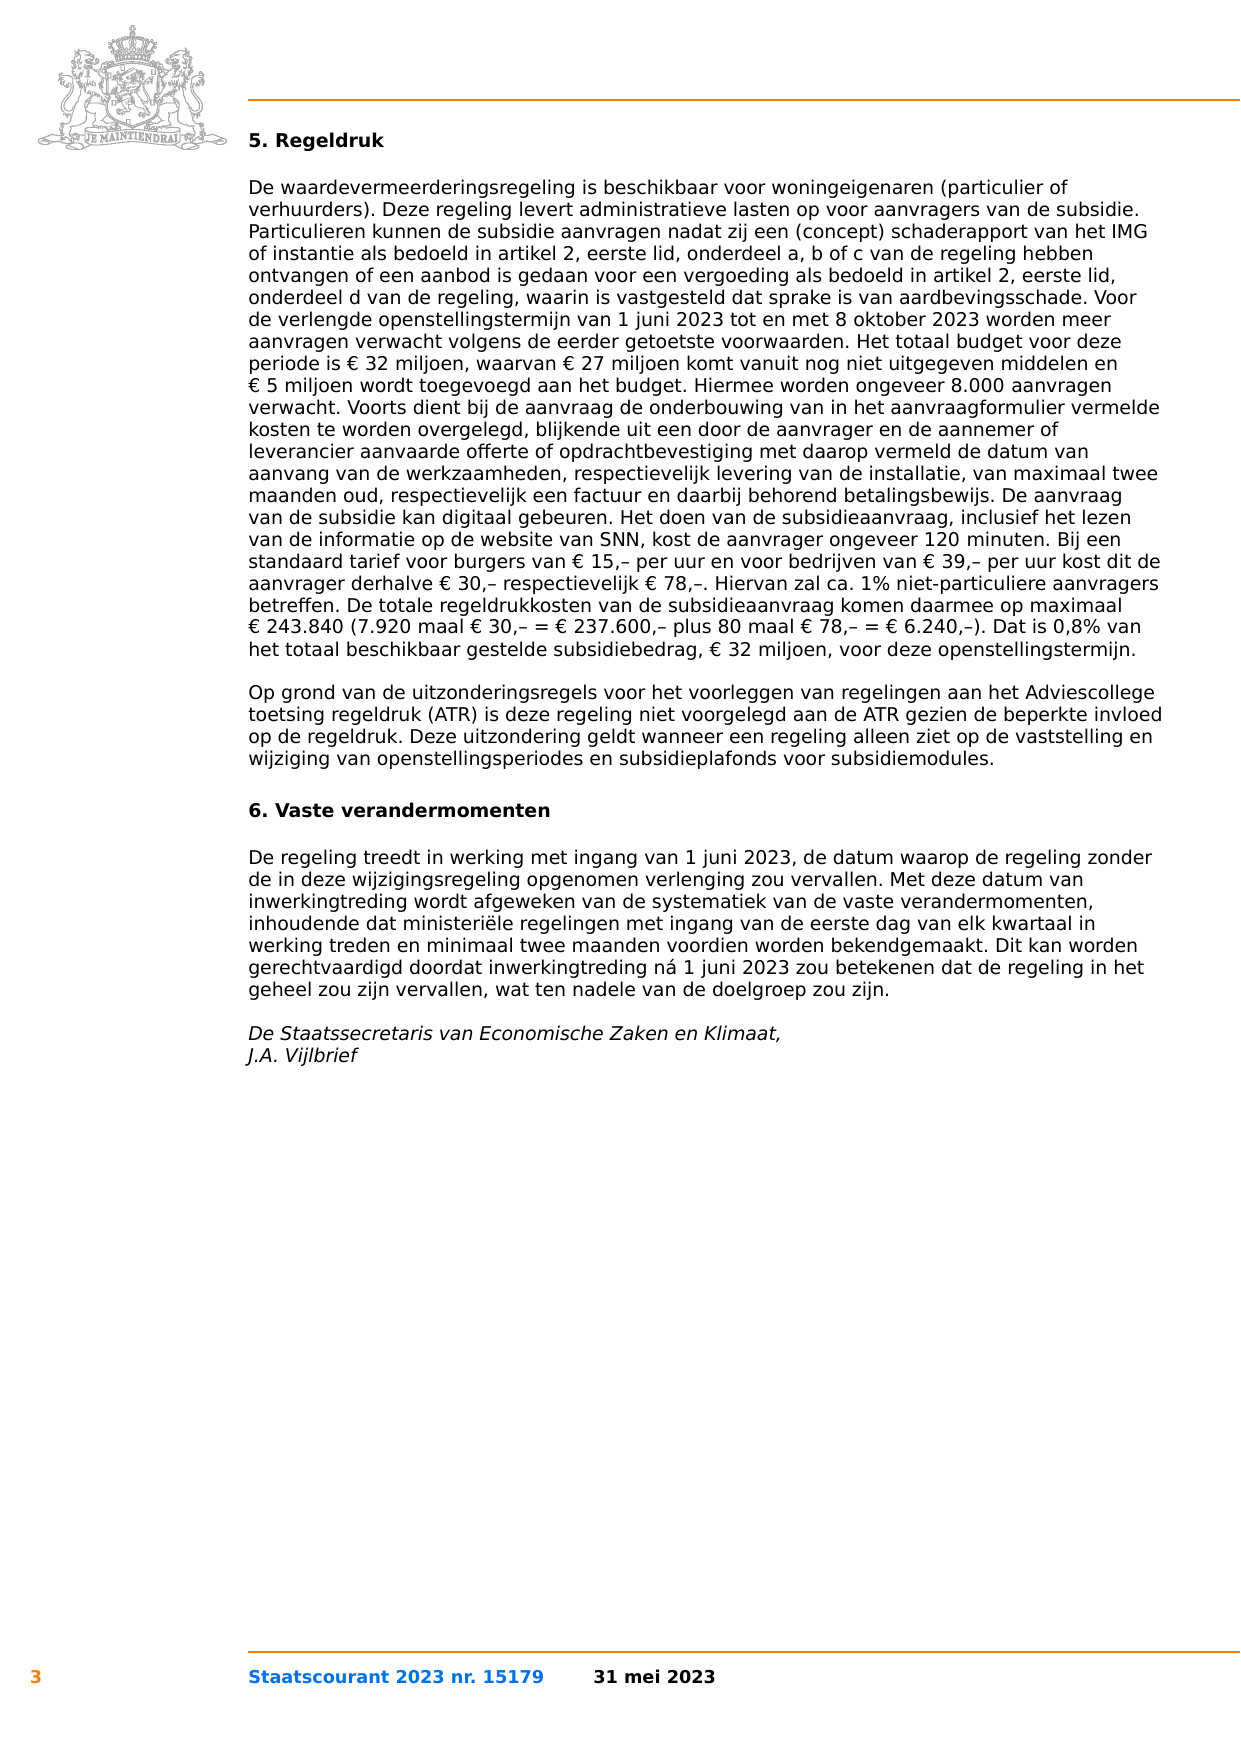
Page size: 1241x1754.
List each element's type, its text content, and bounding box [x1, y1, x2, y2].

subtitle 5. Regeldruk [248, 130, 1163, 152]
subtitle 6. Vaste verandermomenten [248, 800, 1163, 822]
text De Staatssecretaris van Economische Zaken en Klimaat, J.A. Vijlbrief [248, 1023, 1163, 1067]
picture [38, 25, 227, 150]
text De waardevermeerderingsregeling is beschikbaar voor woningeigenaren (particulier of verhuurders). Deze regeling levert administratieve lasten op voor aanvragers van de subsidie. Particulieren kunnen de subsidie aanvragen nadat zij een (concept) schaderapport van het IMG of instantie als bedoeld in artikel 2, eerste lid, onderdeel a, b of c van de regeling hebben ontvangen of een aanbod is gedaan voor een vergoeding als bedoeld in artikel 2, eerste lid, onderdeel d van de regeling, waarin is vastgesteld dat sprake is van aardbevingsschade. Voor de verlengde openstellingstermijn van 1 juni 2023 tot en met 8 oktober 2023 worden meer aanvragen verwacht volgens de eerder getoetste voorwaarden. Het totaal budget voor deze periode is € 32 miljoen, waarvan € 27 miljoen komt vanuit nog niet uitgegeven middelen en € 5 miljoen wordt toegevoegd aan het budget. Hiermee worden ongeveer 8.000 aanvragen verwacht. Voorts dient bij de aanvraag de onderbouwing van in het aanvraagformulier vermelde kosten te worden overgelegd, blijkende uit een door de aanvrager en de aannemer of leverancier aanvaarde offerte of opdrachtbevestiging met daarop vermeld de datum van aanvang van de werkzaamheden, respectievelijk levering van de installatie, van maximaal twee maanden oud, respectievelijk een factuur en daarbij behorend betalingsbewijs. De aanvraag van de subsidie kan digitaal gebeuren. Het doen van de subsidieaanvraag, inclusief het lezen van de informatie op de website van SNN, kost de aanvrager ongeveer 120 minuten. Bij een standaard tarief voor burgers van € 15,– per uur en voor bedrijven van € 39,– per uur kost dit de aanvrager derhalve € 30,– respectievelijk € 78,–. Hiervan zal ca. 1% niet-particuliere aanvragers betreffen. De totale regeldrukkosten van de subsidieaanvraag komen daarmee op maximaal € 243.840 (7.920 maal € 30,– = € 237.600,– plus 80 maal € 78,– = € 6.240,–). Dat is 0,8% van het totaal beschikbaar gestelde subsidiebedrag, € 32 miljoen, voor deze openstellingstermijn. [248, 177, 1163, 660]
text De regeling treedt in werking met ingang van 1 juni 2023, de datum waarop de regeling zonder de in deze wijzigingsregeling opgenomen verlenging zou vervallen. Met deze datum van inwerkingtreding wordt afgeweken van de systematiek van de vaste verandermomenten, inhoudende dat ministeriële regelingen met ingang van de eerste dag van elk kwartaal in werking treden en minimaal twee maanden voordien worden bekendgemaakt. Dit kan worden gerechtvaardigd doordat inwerkingtreding ná 1 juni 2023 zou betekenen dat de regeling in het geheel zou zijn vervallen, wat ten nadele van de doelgroep zou zijn. [248, 847, 1163, 1001]
text Op grond van de uitzonderingsregels voor het voorleggen van regelingen aan het Adviescollege toetsing regeldruk (ATR) is deze regeling niet voorgelegd aan de ATR gezien de beperkte invloed op de regeldruk. Deze uitzondering geldt wanneer een regeling alleen ziet op de vaststelling en wijziging van openstellingsperiodes en subsidieplafonds voor subsidiemodules. [248, 682, 1163, 770]
